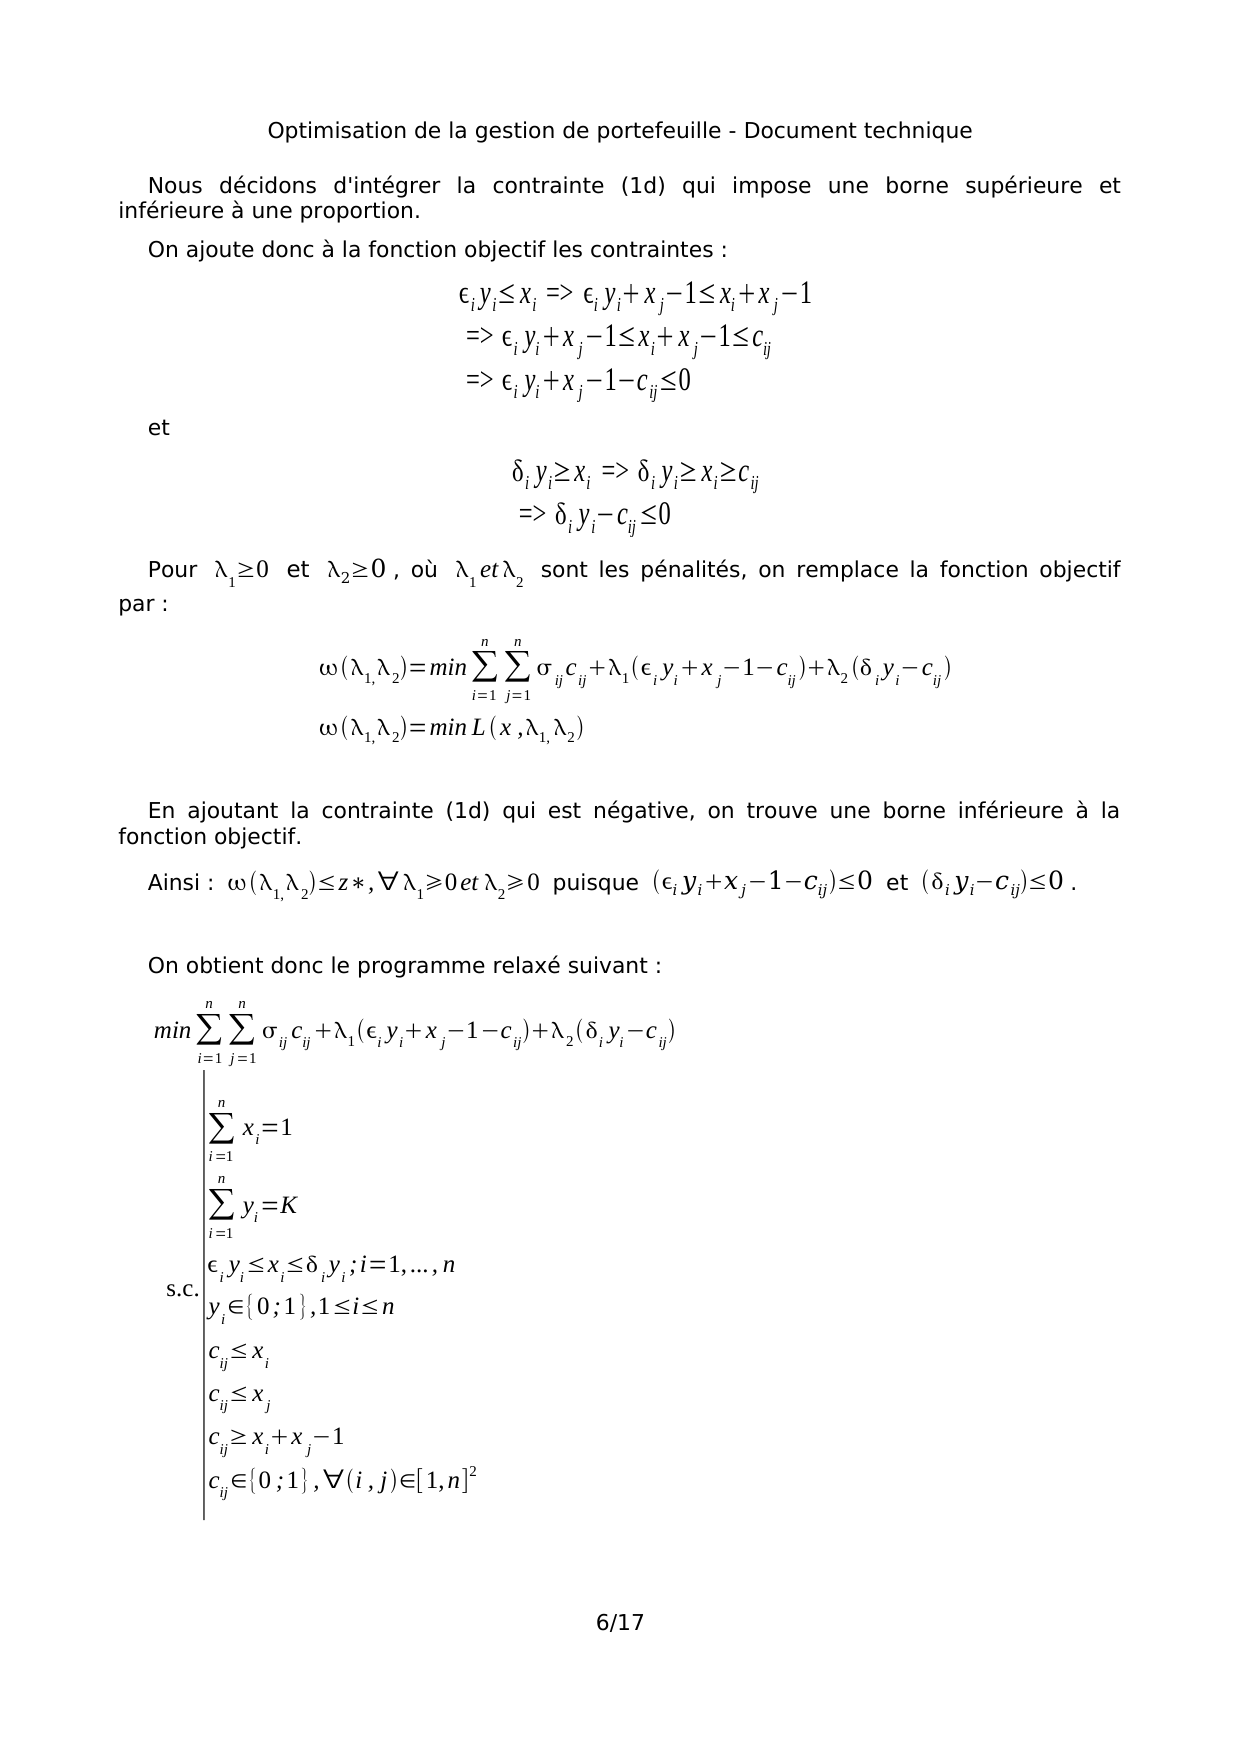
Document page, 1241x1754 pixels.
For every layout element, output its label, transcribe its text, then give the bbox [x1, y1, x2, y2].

text En ajoutant la contrainte (1d) qui est négative, on trouve une borne inférieure à la fonction objectif. [118, 798, 1122, 849]
text On ajoute donc à la fonction objectif les contraintes : [118, 237, 1122, 262]
text Nous décidons d'intégrer la contrainte (1d) qui impose une borne supérieure et inférieure à une proportion. [118, 173, 1122, 224]
text On obtient donc le programme relaxé suivant : [118, 954, 1122, 979]
text Pour et , où sont les pénalités, on remplace la fonction objectif par : [118, 549, 1122, 616]
text Ainsi : puisque et . [118, 862, 1122, 903]
text et [118, 414, 1122, 440]
